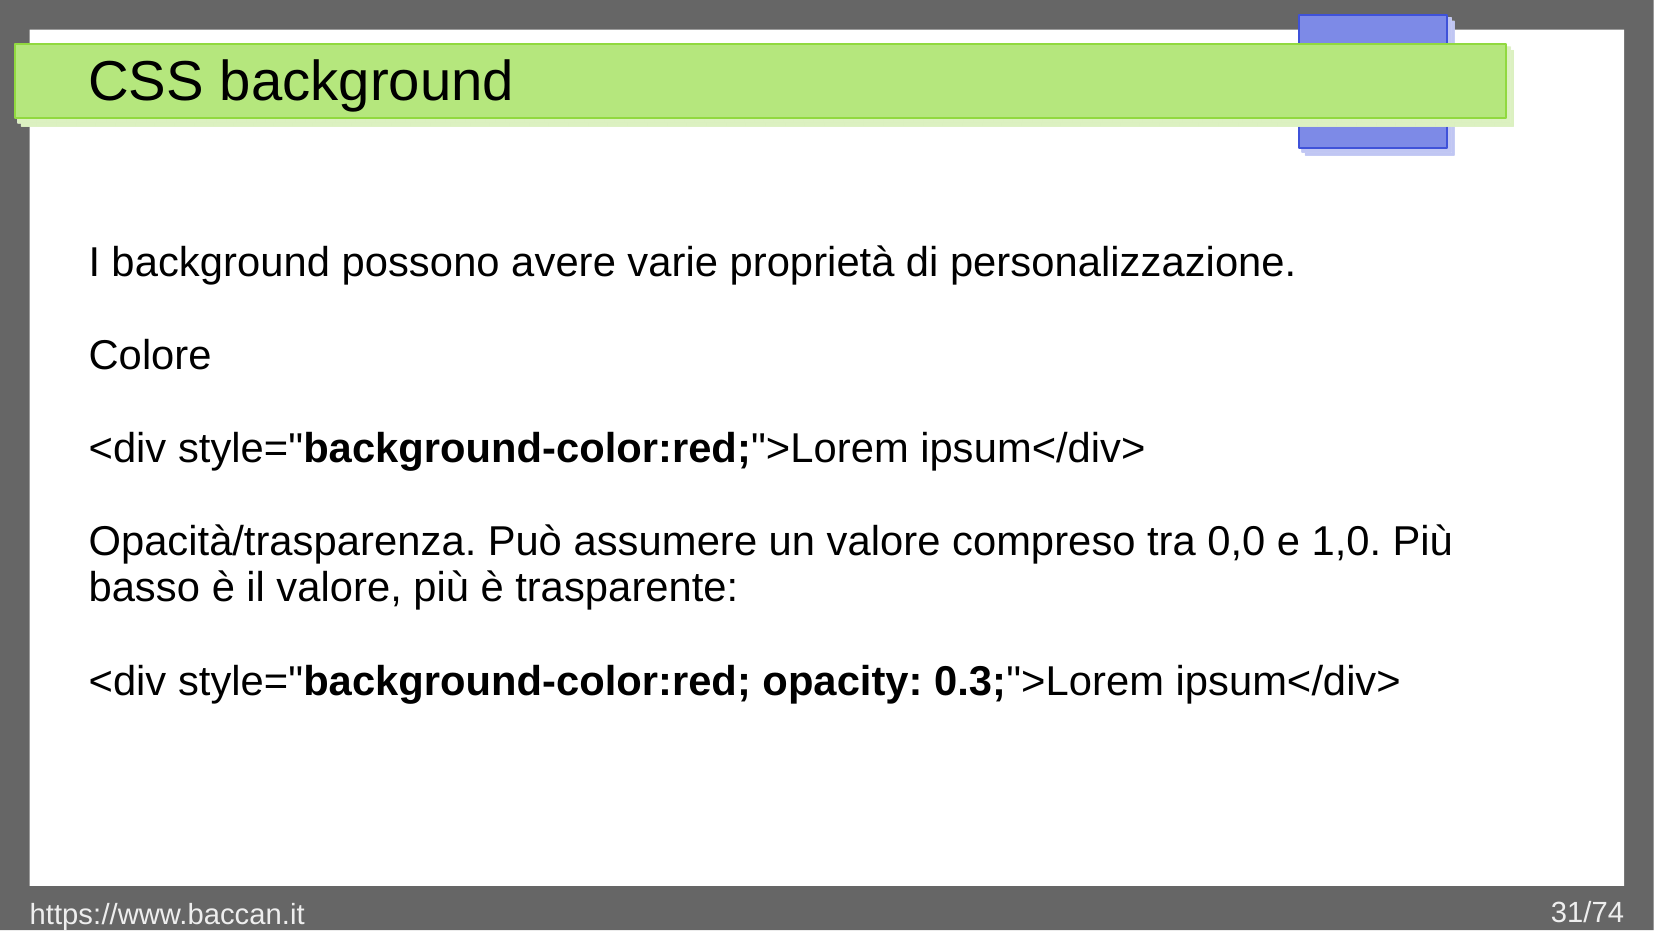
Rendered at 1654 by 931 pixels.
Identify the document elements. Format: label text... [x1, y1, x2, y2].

title CSS background [88, 44, 1506, 119]
text_box I background possono avere varie proprietà di personalizzazione. Colore <div style="background-color:red;">Lorem ipsum</div> Opacità/trasparenza. Può assumere un valore compreso tra 0,0 e 1,0. Più basso è il valore, più è trasparente: <div style="background-color:red; opacity: 0.3;">Lorem ipsum</div> [88, 169, 1565, 820]
